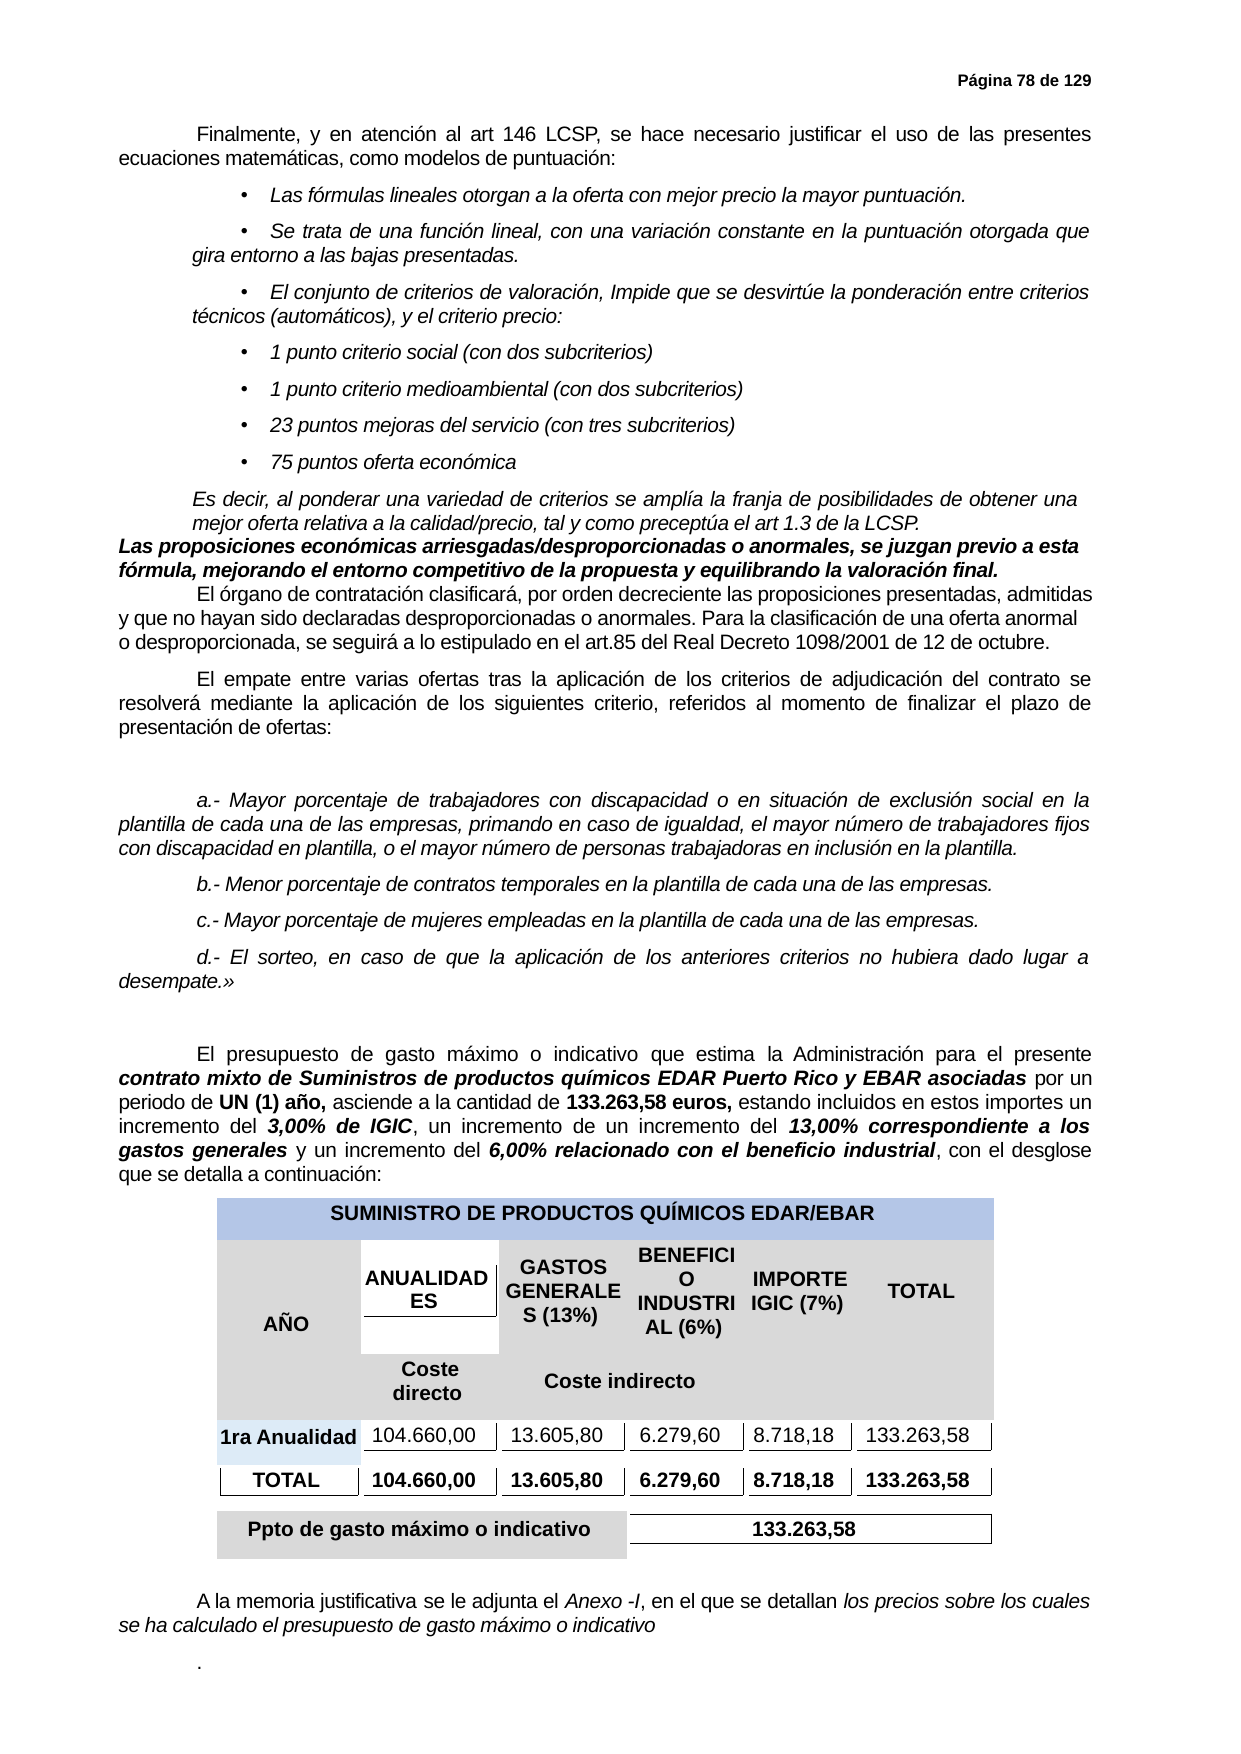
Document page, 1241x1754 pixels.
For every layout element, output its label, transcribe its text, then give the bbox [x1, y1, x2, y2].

table_cell 6.279,60 [627, 1465, 746, 1511]
text c.- Mayor porcentaje de mujeres empleadas en la plantilla de cada una de las empresas. [118, 908, 1092, 932]
text b.- Menor porcentaje de contratos temporales en la plantilla de cada una de las empresas. [118, 872, 1092, 896]
table_cell 6.279,60 [627, 1420, 746, 1465]
list 1 punto criterio social (con dos subcriterios) [162, 340, 1092, 364]
table_cell TOTAL [217, 1465, 361, 1511]
table_cell [746, 1354, 854, 1420]
text A la memoria justificativa se le adjunta el Anexo -I, en el que se detallan los precios sobre los cuales se ha calculado el presupuesto de gasto máximo o indicativo [118, 1589, 1092, 1637]
table_cell ANUALIDADES [361, 1240, 499, 1354]
list 1 punto criterio medioambiental (con dos subcriterios) [162, 377, 1092, 401]
text Las proposiciones económicas arriesgadas/desproporcionadas o anormales, se juzgan previo a esta fórmula, mejorando el entorno competitivo de la propuesta y equilibrando la valoración final. [118, 534, 1092, 582]
text El empate entre varias ofertas tras la aplicación de los criterios de adjudicación del contrato se resolverá mediante la aplicación de los siguientes criterio, referidos al momento de finalizar el plazo de presentación de ofertas: [118, 667, 1092, 738]
table_cell 133.263,58 [854, 1420, 994, 1465]
table_cell AÑO [217, 1240, 361, 1420]
list Se trata de una función lineal, con una variación constante en la puntuación otorgada que gira entorno a las bajas presentadas. [162, 219, 1092, 267]
table_cell 133.263,58 [627, 1511, 994, 1559]
list Las fórmulas lineales otorgan a la oferta con mejor precio la mayor puntuación. [162, 182, 1092, 207]
table_cell 13.605,80 [499, 1465, 627, 1511]
list 23 puntos mejoras del servicio (con tres subcriterios) [162, 413, 1092, 437]
table_cell 8.718,18 [746, 1420, 854, 1465]
table_cell 104.660,00 [361, 1420, 499, 1465]
table_cell 104.660,00 [361, 1465, 499, 1511]
table_cell IMPORTE IGIC (7%) [746, 1240, 854, 1354]
table_cell 13.605,80 [499, 1420, 627, 1465]
table_header SUMINISTRO DE PRODUCTOS QUÍMICOS EDAR/EBAR [217, 1198, 994, 1240]
text Finalmente, y en atención al art 146 LCSP, se hace necesario justificar el uso de las presentes ecuaciones matemáticas, como modelos de puntuación: [118, 122, 1092, 170]
text Es decir, al ponderar una variedad de criterios se amplía la franja de posibilidades de obtener una mejor oferta relativa a la calidad/precio, tal y como preceptúa el art 1.3 de la LCSP. [192, 486, 1081, 534]
text . [118, 1650, 1092, 1674]
table_cell [854, 1354, 994, 1420]
table_cell TOTAL [854, 1240, 994, 1354]
table_cell 133.263,58 [854, 1465, 994, 1511]
text a.- Mayor porcentaje de trabajadores con discapacidad o en situación de exclusión social en la plantilla de cada una de las empresas, primando en caso de igualdad, el mayor número de trabajadores fijos con discapacidad en plantilla, o el mayor número de personas trabajadoras en inclusión en la plantilla. [118, 787, 1092, 859]
table_cell GASTOS GENERALES (13%) [499, 1240, 627, 1354]
text El órgano de contratación clasificará, por orden decreciente las proposiciones presentadas, admitidas y que no hayan sido declaradas desproporcionadas o anormales. Para la clasificación de una oferta anormal o desproporcionada, se seguirá a lo estipulado en el art.85 del Real Decreto 1098/2001 de 12 de octubre. [118, 582, 1092, 654]
table_cell BENEFICIO INDUSTRIAL (6%) [627, 1240, 746, 1354]
list El conjunto de criterios de valoración, Impide que se desvirtúe la ponderación entre criterios técnicos (automáticos), y el criterio precio: [162, 279, 1092, 328]
table_cell Coste indirecto [499, 1354, 746, 1420]
text d.- El sorteo, en caso de que la aplicación de los anteriores criterios no hubiera dado lugar a desempate.» [118, 945, 1092, 993]
text El presupuesto de gasto máximo o indicativo que estima la Administración para el presente contrato mixto de Suministros de productos químicos EDAR Puerto Rico y EBAR asociadas por un periodo de UN (1) año, asciende a la cantidad de 133.263,58 euros, estando incluidos en estos importes un incremento del 3,00% de IGIC, un incremento de un incremento del 13,00% correspondiente a los gastos generales y un incremento del 6,00% relacionado con el beneficio industrial, con el desglose que se detalla a continuación: [118, 1042, 1092, 1185]
table_cell Coste directo [361, 1354, 499, 1420]
list 75 puntos oferta económica [162, 450, 1092, 474]
table_cell Ppto de gasto máximo o indicativo [217, 1511, 627, 1559]
table_cell 1ra Anualidad [217, 1420, 361, 1465]
table_cell 8.718,18 [746, 1465, 854, 1511]
